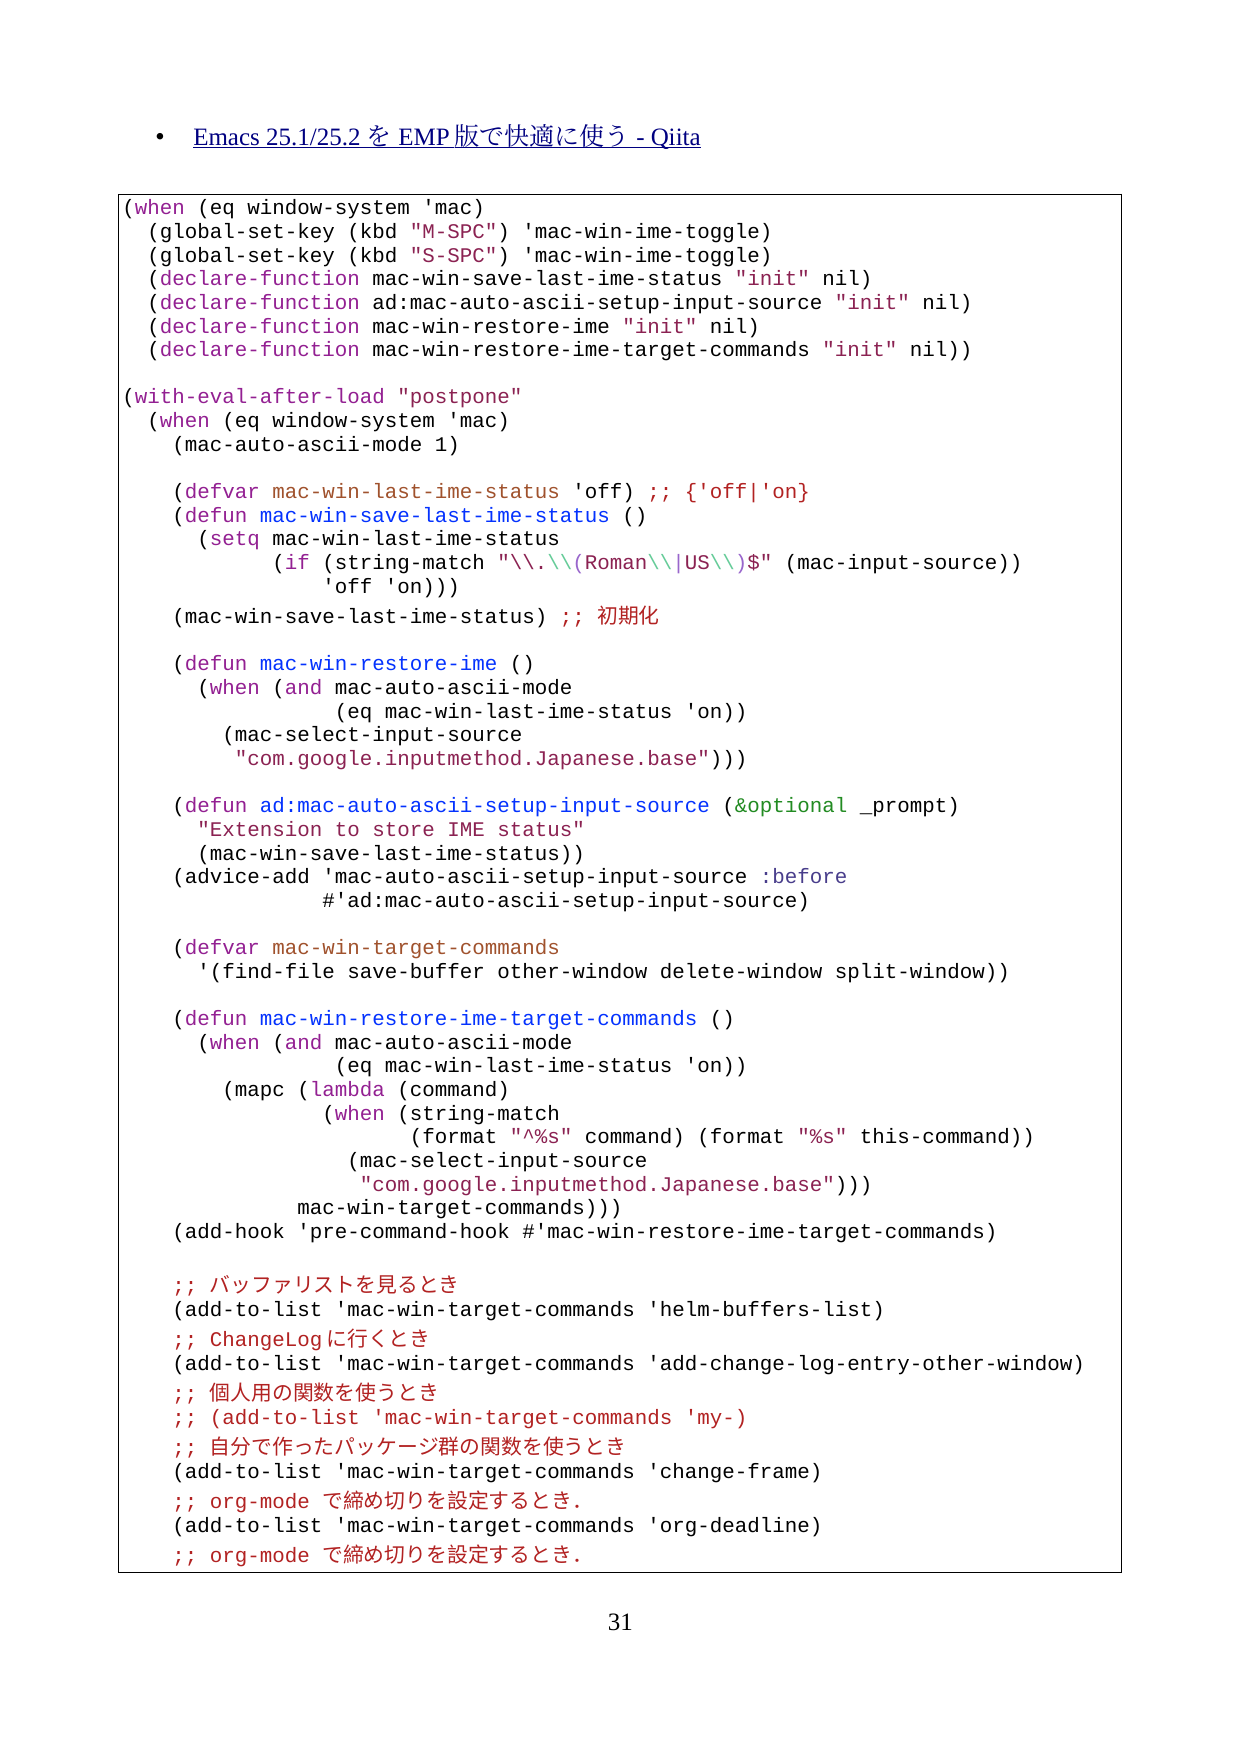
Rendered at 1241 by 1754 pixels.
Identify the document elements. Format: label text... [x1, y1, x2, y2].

text (eq mac-win-last-ime-status 'on)) [119, 697, 1121, 720]
text (mapc (lambda (command) [119, 1075, 1121, 1099]
text ;; 個人用の関数を使うとき [119, 1372, 1121, 1403]
text (when (eq window-system 'mac) [119, 406, 1121, 430]
text (declare-function ad:mac-auto-ascii-setup-input-source "init" nil) [119, 288, 1121, 312]
text (with-eval-after-load "postpone" [119, 383, 1121, 406]
text (when (and mac-auto-ascii-mode [119, 673, 1121, 697]
text (defun ad:mac-auto-ascii-setup-input-source (&optional _prompt) [119, 791, 1121, 815]
text (mac-win-save-last-ime-status)) [119, 839, 1121, 862]
text (defvar mac-win-last-ime-status 'off) ;; {'off|'on} [119, 477, 1121, 501]
text (advice-add 'mac-auto-ascii-setup-input-source :before [119, 862, 1121, 886]
text (defun mac-win-restore-ime-target-commands () [119, 1004, 1121, 1028]
text ;; 自分で作ったパッケージ群の関数を使うとき [119, 1426, 1121, 1457]
text (setq mac-win-last-ime-status [119, 524, 1121, 548]
text "Extension to store IME status" [119, 815, 1121, 839]
text (when (string-match [119, 1099, 1121, 1122]
text (mac-select-input-source [119, 720, 1121, 744]
text ;; ChangeLogに行くとき [119, 1318, 1121, 1349]
text ;; org-mode で締め切りを設定するとき． [119, 1481, 1121, 1511]
text (global-set-key (kbd "M-SPC") 'mac-win-ime-toggle) [119, 217, 1121, 241]
text (if (string-match "\\.\\(Roman\\|US\\)$" (mac-input-source)) [119, 548, 1121, 572]
text (declare-function mac-win-save-last-ime-status "init" nil) [119, 264, 1121, 288]
text "com.google.inputmethod.Japanese.base"))) [119, 744, 1121, 768]
text (mac-select-input-source [119, 1146, 1121, 1170]
text (global-set-key (kbd "S-SPC") 'mac-win-ime-toggle) [119, 241, 1121, 264]
text (defvar mac-win-target-commands [119, 933, 1121, 957]
text (add-to-list 'mac-win-target-commands 'add-change-log-entry-other-window) [119, 1349, 1121, 1372]
text (declare-function mac-win-restore-ime-target-commands "init" nil)) [119, 335, 1121, 359]
text ;; バッファリストを見るとき [119, 1264, 1121, 1295]
text #'ad:mac-auto-ascii-setup-input-source) [119, 886, 1121, 909]
text (add-to-list 'mac-win-target-commands 'helm-buffers-list) [119, 1295, 1121, 1318]
text (declare-function mac-win-restore-ime "init" nil) [119, 312, 1121, 335]
text ;; (add-to-list 'mac-win-target-commands 'my-) [119, 1403, 1121, 1426]
text (when (eq window-system 'mac) [119, 195, 1121, 217]
text (defun mac-win-save-last-ime-status () [119, 501, 1121, 524]
text (eq mac-win-last-ime-status 'on)) [119, 1051, 1121, 1075]
text (mac-win-save-last-ime-status) ;; 初期化 [119, 595, 1121, 626]
text (add-to-list 'mac-win-target-commands 'change-frame) [119, 1457, 1121, 1481]
text '(find-file save-buffer other-window delete-window split-window)) [119, 957, 1121, 981]
text ;; org-mode で締め切りを設定するとき． [119, 1534, 1121, 1572]
text (when (and mac-auto-ascii-mode [119, 1028, 1121, 1051]
text 'off 'on))) [119, 572, 1121, 595]
text (add-to-list 'mac-win-target-commands 'org-deadline) [119, 1511, 1121, 1534]
list Emacs 25.1/25.2 を EMP版で快適に使う - Qiita [156, 118, 1122, 181]
text "com.google.inputmethod.Japanese.base"))) [119, 1170, 1121, 1193]
text (add-hook 'pre-command-hook #'mac-win-restore-ime-target-commands) [119, 1217, 1121, 1241]
text mac-win-target-commands))) [119, 1193, 1121, 1217]
text (format "^%s" command) (format "%s" this-command)) [119, 1122, 1121, 1146]
text (mac-auto-ascii-mode 1) [119, 430, 1121, 453]
text (defun mac-win-restore-ime () [119, 649, 1121, 673]
